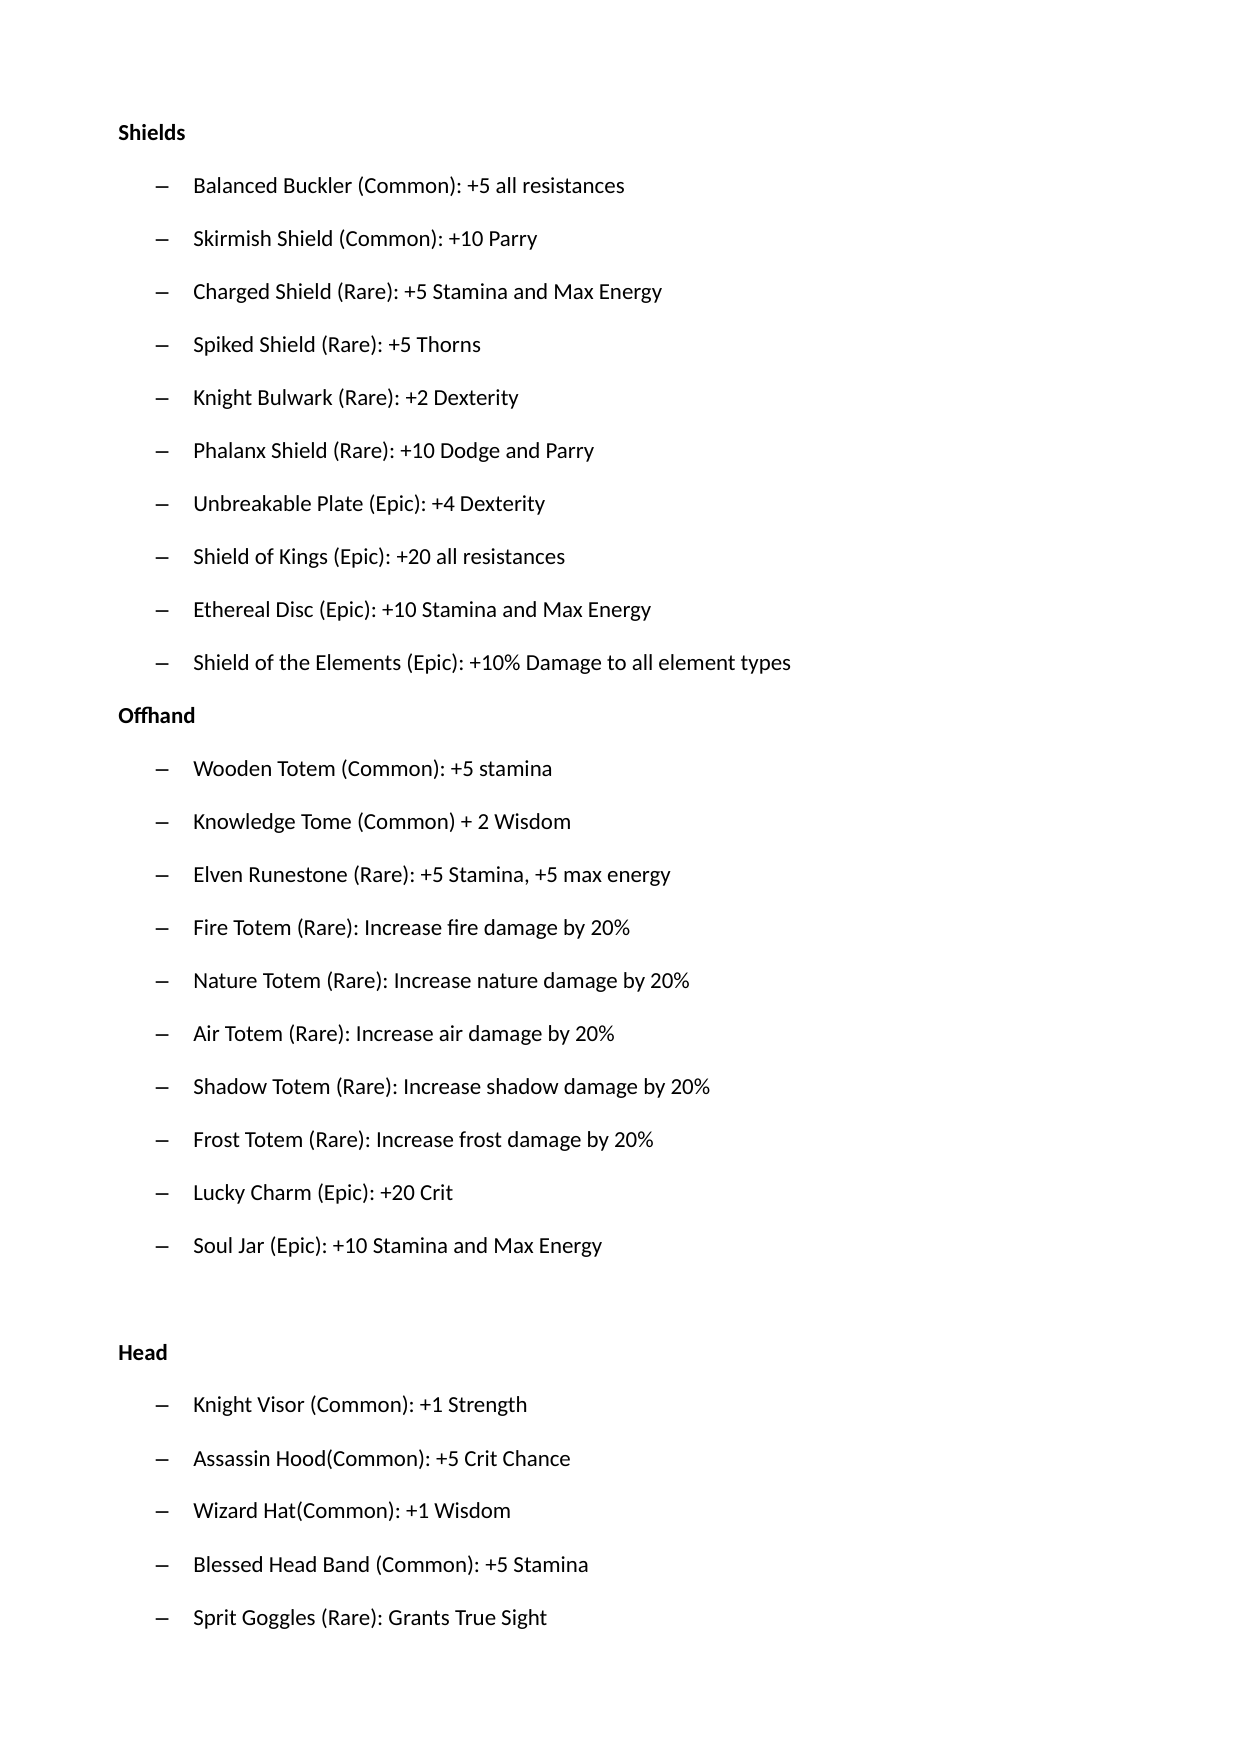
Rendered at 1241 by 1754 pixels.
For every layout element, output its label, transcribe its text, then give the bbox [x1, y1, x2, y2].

list Assassin Hood(Common): +5 Crit Chance [156, 1444, 1122, 1472]
list Knight Visor (Common): +1 Strength [156, 1391, 1122, 1419]
text Offhand [118, 701, 1122, 729]
list Unbreakable Plate (Epic): +4 Dexterity [156, 489, 1122, 517]
text Shields [118, 118, 1122, 146]
list Wooden Totem (Common): +5 stamina [156, 754, 1122, 782]
list Air Totem (Rare): Increase air damage by 20% [156, 1019, 1122, 1047]
list Elven Runestone (Rare): +5 Stamina, +5 max energy [156, 860, 1122, 888]
list Shield of the Elements (Epic): +10% Damage to all element types [156, 648, 1122, 676]
list Blessed Head Band (Common): +5 Stamina [156, 1550, 1122, 1578]
list Phalanx Shield (Rare): +10 Dodge and Parry [156, 436, 1122, 464]
list Nature Totem (Rare): Increase nature damage by 20% [156, 966, 1122, 994]
list Spiked Shield (Rare): +5 Thorns [156, 330, 1122, 358]
list Shadow Totem (Rare): Increase shadow damage by 20% [156, 1072, 1122, 1101]
list Wizard Hat(Common): +1 Wisdom [156, 1497, 1122, 1525]
list Soul Jar (Epic): +10 Stamina and Max Energy [156, 1232, 1122, 1259]
list Sprit Goggles (Rare): Grants True Sight [156, 1603, 1122, 1631]
list Lucky Charm (Epic): +20 Crit [156, 1178, 1122, 1207]
list Shield of Kings (Epic): +20 all resistances [156, 542, 1122, 570]
list Balanced Buckler (Common): +5 all resistances [156, 171, 1122, 199]
list Knight Bulwark (Rare): +2 Dexterity [156, 383, 1122, 411]
list Frost Totem (Rare): Increase frost damage by 20% [156, 1126, 1122, 1153]
text Head [118, 1338, 1122, 1366]
list Skirmish Shield (Common): +10 Parry [156, 224, 1122, 252]
list Charged Shield (Rare): +5 Stamina and Max Energy [156, 277, 1122, 305]
list Knowledge Tome (Common) + 2 Wisdom [156, 807, 1122, 835]
list Fire Totem (Rare): Increase fire damage by 20% [156, 913, 1122, 941]
list Ethereal Disc (Epic): +10 Stamina and Max Energy [156, 595, 1122, 623]
